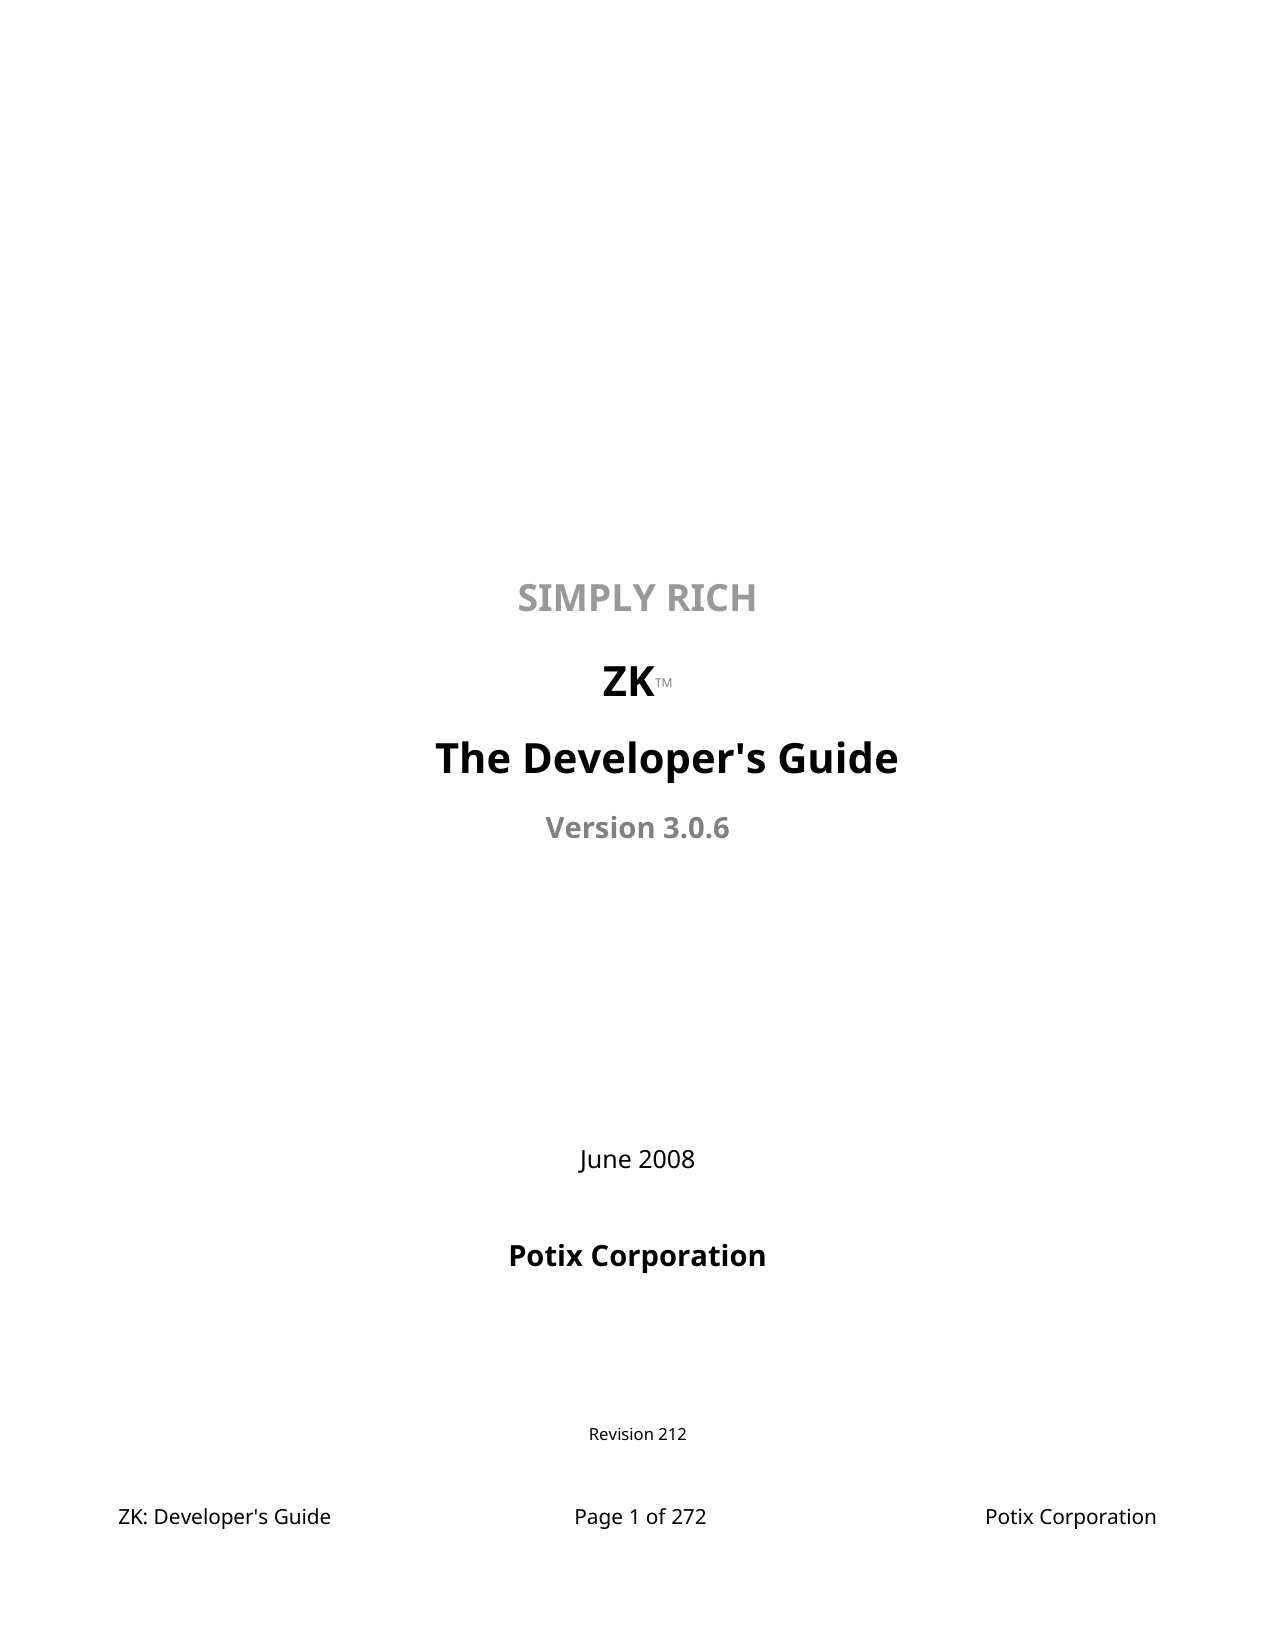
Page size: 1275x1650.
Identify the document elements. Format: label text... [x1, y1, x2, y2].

text Potix Corporation [118, 1235, 1157, 1275]
title The Developer's Guide [177, 729, 1157, 786]
subtitle Version 3.0.6 [118, 807, 1157, 847]
text June 2008 [118, 1142, 1157, 1176]
text ZKTM [118, 652, 1157, 708]
text SIMPLY RICH [118, 571, 1157, 622]
text Revision 212 [118, 1422, 1157, 1445]
